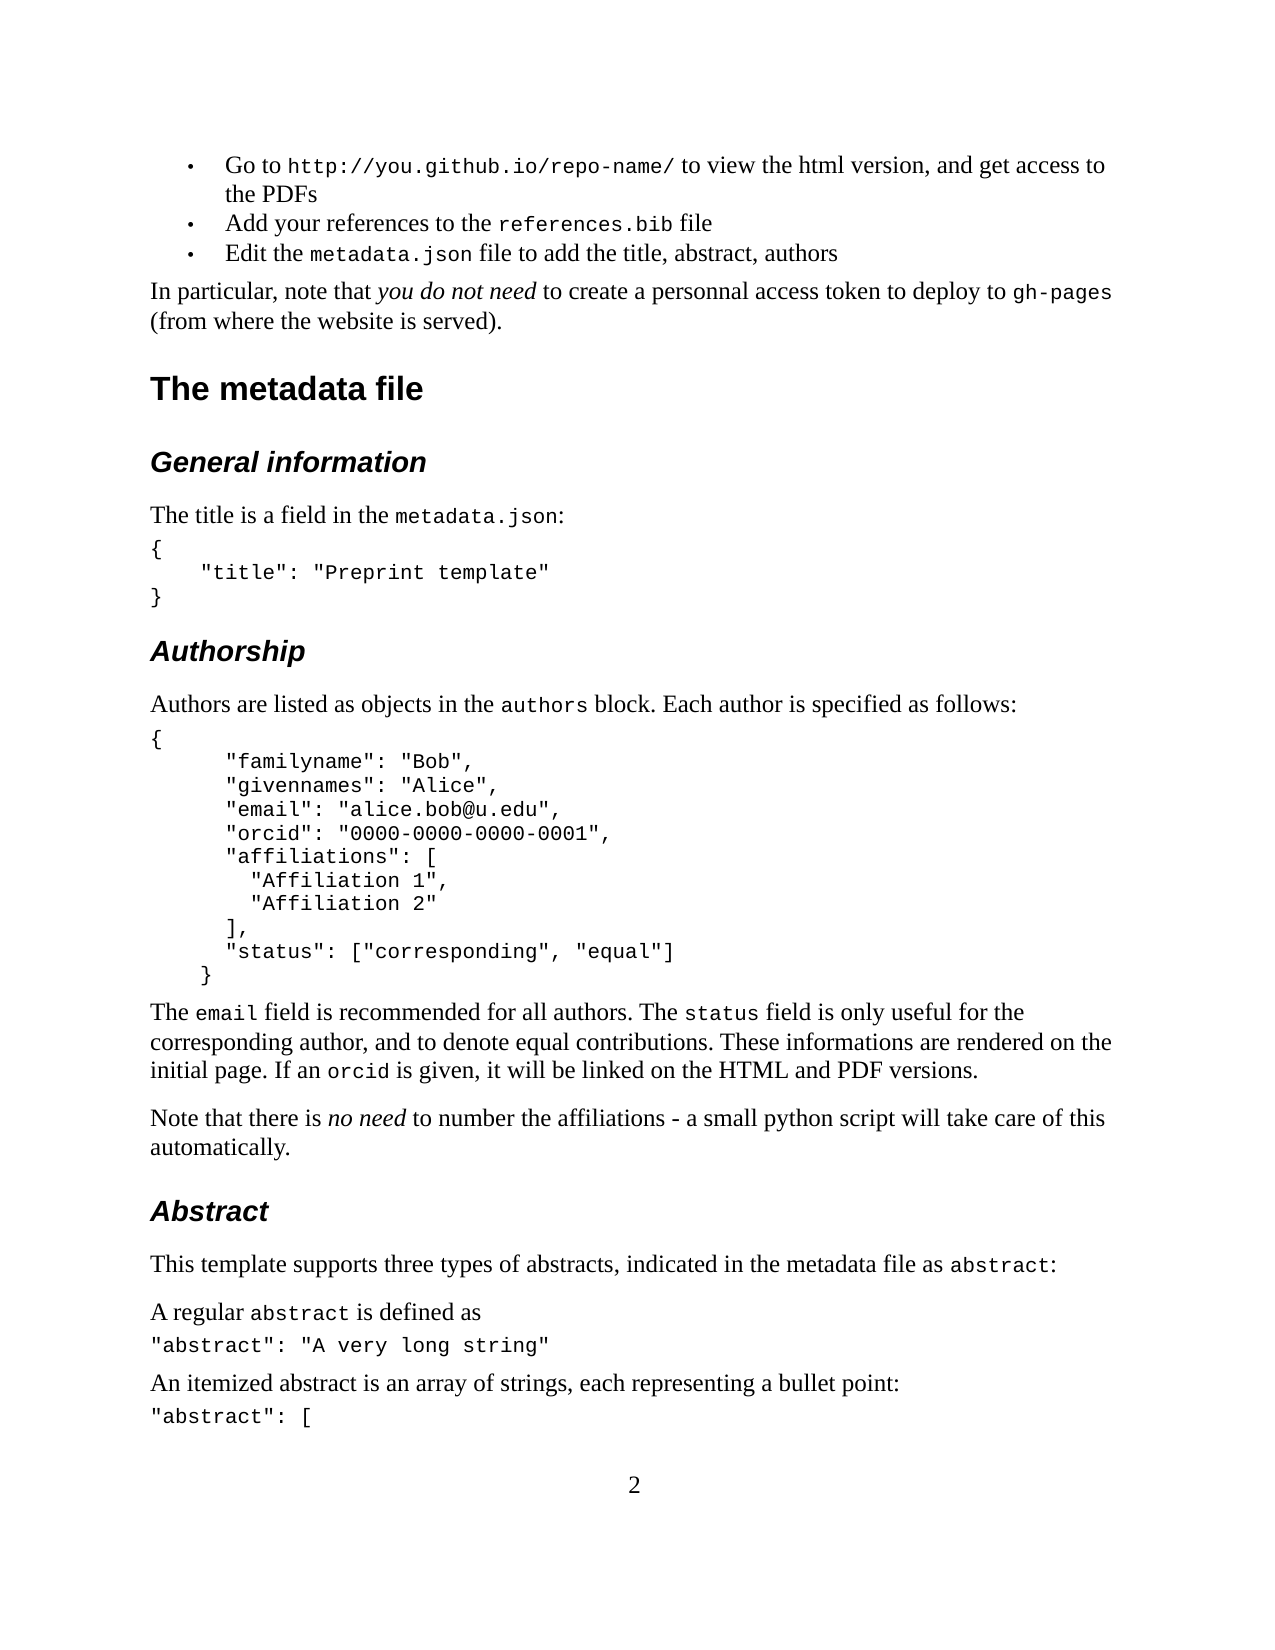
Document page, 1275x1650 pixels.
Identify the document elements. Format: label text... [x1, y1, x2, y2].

text "abstract": "A very long string" [150, 1335, 1125, 1359]
text A regular abstract is defined as [150, 1297, 1125, 1326]
text ], [150, 917, 1125, 941]
text { [150, 538, 1125, 562]
text "email": "alice.bob@u.edu", [150, 799, 1125, 822]
text "affiliations": [ [150, 846, 1125, 870]
text } [150, 586, 1125, 609]
text "orcid": "0000-0000-0000-0001", [150, 822, 1125, 846]
text "Affiliation 1", [150, 870, 1125, 893]
subtitle The metadata file [150, 369, 1125, 407]
subtitle General information [150, 445, 1125, 478]
subtitle Abstract [150, 1194, 1125, 1228]
text Note that there is no need to number the affiliations - a small python script will take care of this automatically. [150, 1103, 1125, 1160]
text "abstract": [ [150, 1406, 1125, 1429]
text "title": "Preprint template" [150, 562, 1125, 586]
text In particular, note that you do not need to create a personnal access token to deploy to gh-pages (from where the website is served). [150, 276, 1125, 335]
text } [150, 964, 1125, 988]
text "status": ["corresponding", "equal"] [150, 941, 1125, 964]
text "Affiliation 2" [150, 893, 1125, 917]
list Go to http://you.github.io/repo-name/ to view the html version, and get access to the PDFs [187, 150, 1125, 208]
text The title is a field in the metadata.json: [150, 500, 1125, 529]
subtitle Authorship [150, 634, 1125, 668]
text "familyname": "Bob", [150, 752, 1125, 775]
text This template supports three types of abstracts, indicated in the metadata file as abstract: [150, 1249, 1125, 1279]
text The email field is recommended for all authors. The status field is only useful for the corresponding author, and to denote equal contributions. These informations are rendered on the initial page. If an orcid is given, it will be linked on the HTML and PDF versions. [150, 997, 1125, 1085]
list Edit the metadata.json file to add the title, abstract, authors [187, 238, 1125, 267]
text An itemized abstract is an array of strings, each representing a bullet point: [150, 1368, 1125, 1397]
text "givennames": "Alice", [150, 775, 1125, 799]
text Authors are listed as objects in the authors block. Each author is specified as follows: [150, 689, 1125, 719]
list Add your references to the references.bib file [187, 208, 1125, 238]
text { [150, 728, 1125, 752]
